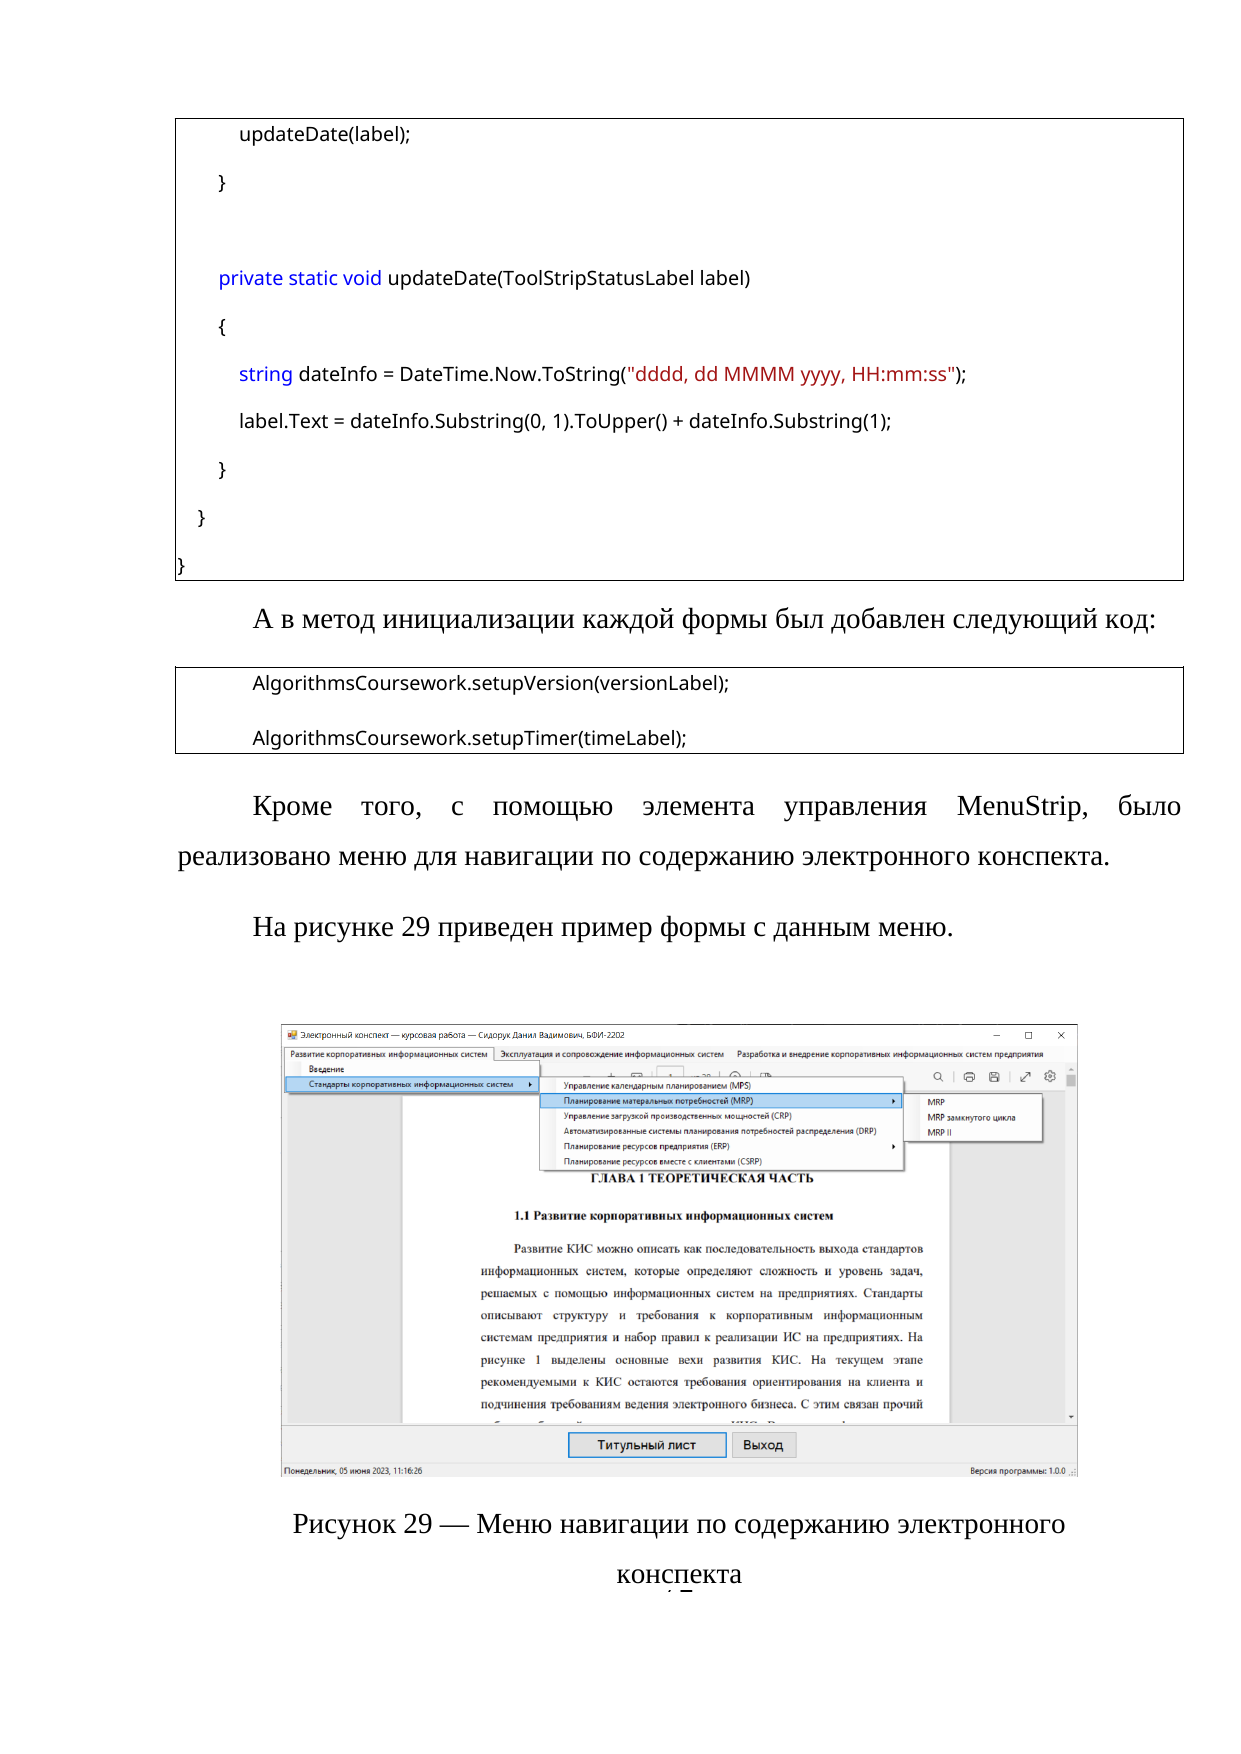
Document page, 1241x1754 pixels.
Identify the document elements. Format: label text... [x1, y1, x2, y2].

text AlgorithmsCoursework.setupTimer(timeLabel); [176, 721, 1183, 753]
text updateDate(label); [176, 119, 1183, 148]
picture [280, 1024, 1078, 1477]
text } [176, 453, 1183, 482]
text private static void updateDate(ToolStripStatusLabel label) [176, 262, 1183, 291]
text } [176, 548, 1183, 580]
text Рисунок 29 — Меню навигации по содержанию электронного конспекта [281, 1477, 1078, 1590]
text Кроме того, с помощью элемента управления MenuStrip, было реализовано меню для навигации по содержанию электронного конспекта. [177, 788, 1181, 872]
text На рисунке 29 приведен пример формы с данным меню. [177, 909, 1181, 943]
text } [176, 501, 1183, 530]
text label.Text = dateInfo.Substring(0, 1).ToUpper() + dateInfo.Substring(1); [176, 405, 1183, 434]
text } [176, 166, 1183, 196]
text string dateInfo = DateTime.Now.ToString("dddd, dd MMMM yyyy, HH:mm:ss"); [176, 357, 1183, 387]
text AlgorithmsCoursework.setupVersion(versionLabel); [176, 668, 1183, 696]
text А в метод инициализации каждой формы был добавлен следующий код: [177, 601, 1181, 635]
text { [176, 309, 1183, 339]
